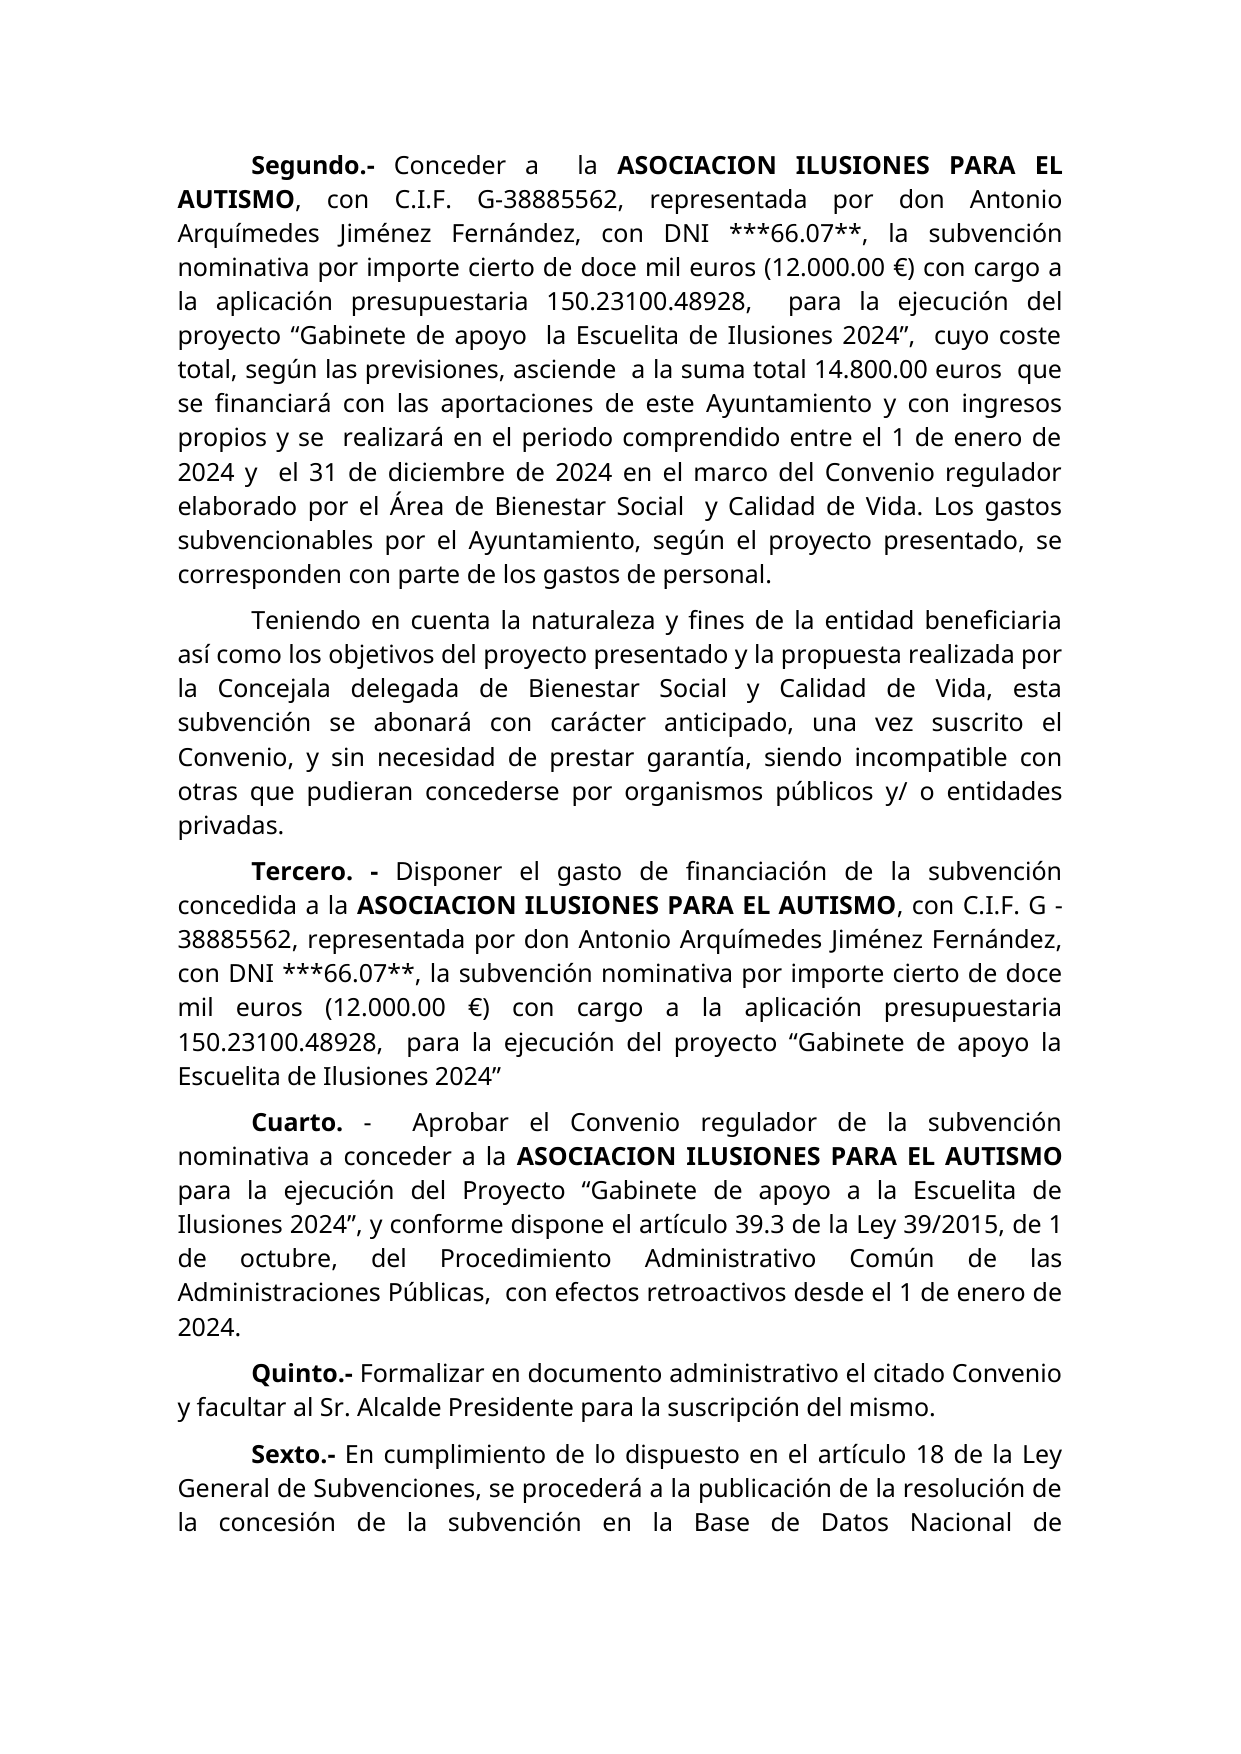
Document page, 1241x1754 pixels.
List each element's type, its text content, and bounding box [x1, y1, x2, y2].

text Segundo.- Conceder a la ASOCIACION ILUSIONES PARA EL AUTISMO, con C.I.F. G-38885562, representada por don Antonio Arquímedes Jiménez Fernández, con DNI ***66.07**, la subvención nominativa por importe cierto de doce mil euros (12.000.00 €) con cargo a la aplicación presupuestaria 150.23100.48928, para la ejecución del proyecto “Gabinete de apoyo la Escuelita de Ilusiones 2024”, cuyo coste total, según las previsiones, asciende a la suma total 14.800.00 euros que se financiará con las aportaciones de este Ayuntamiento y con ingresos propios y se realizará en el periodo comprendido entre el 1 de enero de 2024 y el 31 de diciembre de 2024 en el marco del Convenio regulador elaborado por el Área de Bienestar Social y Calidad de Vida. Los gastos subvencionables por el Ayuntamiento, según el proyecto presentado, se corresponden con parte de los gastos de personal. [177, 148, 1063, 590]
text Sexto.- En cumplimiento de lo dispuesto en el artículo 18 de la Ley General de Subvenciones, se procederá a la publicación de la resolución de la concesión de la subvención en la Base de Datos Nacional de [177, 1436, 1063, 1538]
text Cuarto. - Aprobar el Convenio regulador de la subvención nominativa a conceder a la ASOCIACION ILUSIONES PARA EL AUTISMO para la ejecución del Proyecto “Gabinete de apoyo a la Escuelita de Ilusiones 2024”, y conforme dispone el artículo 39.3 de la Ley 39/2015, de 1 de octubre, del Procedimiento Administrativo Común de las Administraciones Públicas, con efectos retroactivos desde el 1 de enero de 2024. [177, 1105, 1063, 1343]
text Teniendo en cuenta la naturaleza y fines de la entidad beneficiaria así como los objetivos del proyecto presentado y la propuesta realizada por la Concejala delegada de Bienestar Social y Calidad de Vida, esta subvención se abonará con carácter anticipado, una vez suscrito el Convenio, y sin necesidad de prestar garantía, siendo incompatible con otras que pudieran concederse por organismos públicos y/ o entidades privadas. [177, 603, 1063, 841]
text Tercero. - Disponer el gasto de financiación de la subvención concedida a la ASOCIACION ILUSIONES PARA EL AUTISMO, con C.I.F. G -38885562, representada por don Antonio Arquímedes Jiménez Fernández, con DNI ***66.07**, la subvención nominativa por importe cierto de doce mil euros (12.000.00 €) con cargo a la aplicación presupuestaria 150.23100.48928, para la ejecución del proyecto “Gabinete de apoyo la Escuelita de Ilusiones 2024” [177, 854, 1063, 1092]
text Quinto.- Formalizar en documento administrativo el citado Convenio y facultar al Sr. Alcalde Presidente para la suscripción del mismo. [177, 1356, 1063, 1424]
